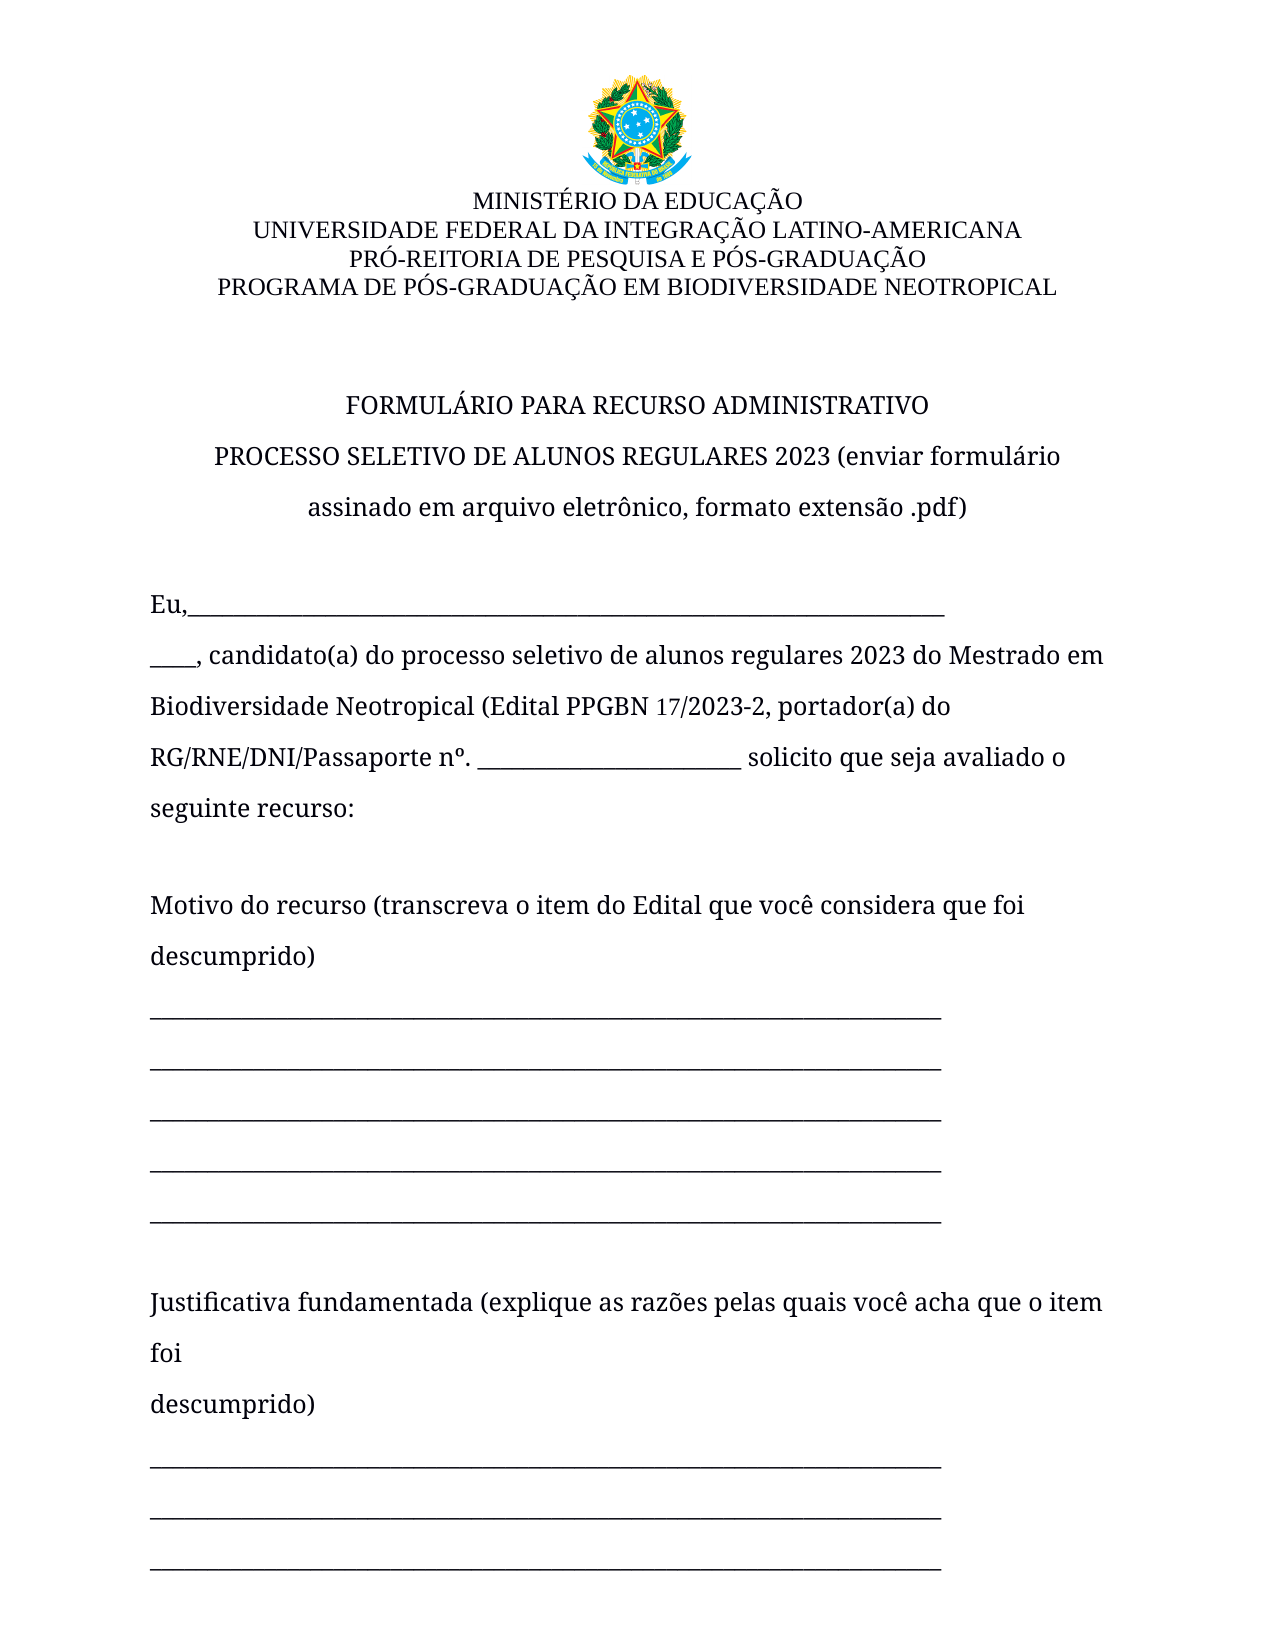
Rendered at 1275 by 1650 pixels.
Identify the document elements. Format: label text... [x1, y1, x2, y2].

text Eu,__________________________________________________________________ ____, candidato(a) do processo seletivo de alunos regulares 2023 do Mestrado em Biodiversidade Neotropical (Edital PPGBN 17/2023-2, portador(a) do RG/RNE/DNI/Passaporte nº. _______________________ solicito que seja avaliado o seguinte recurso: [150, 541, 1125, 824]
picture [659, 163, 673, 171]
picture [601, 163, 622, 182]
picture [582, 75, 692, 185]
text MINISTÉRIO DA EDUCAÇÃO [150, 186, 1125, 215]
text PROGRAMA DE PÓS-GRADUAÇÃO EM BIODIVERSIDADE NEOTROPICAL [150, 272, 1125, 301]
text PRÓ-REITORIA DE PESQUISA E PÓS-GRADUAÇÃO [150, 244, 1125, 272]
text Motivo do recurso (transcreva o item do Edital que você considera que foi descumprido) _____________________________________________________________________ _____________________________________________________________________ _____________________________________________________________________ _____________________________________________________________________ _____________________________________________________________________ [150, 842, 1125, 1271]
text FORMULÁRIO PARA RECURSO ADMINISTRATIVO PROCESSO SELETIVO DE ALUNOS REGULARES 2023 (enviar formulário assinado em arquivo eletrônico, formato extensão .pdf) [150, 387, 1125, 524]
text UNIVERSIDADE FEDERAL DA INTEGRAÇÃO LATINO-AMERICANA [150, 215, 1125, 244]
text Justificativa fundamentada (explique as razões pelas quais você acha que o item foi descumprido) _____________________________________________________________________ _____________________________________________________________________ _____________________________________________________________________ [150, 1285, 1125, 1574]
picture [654, 158, 692, 185]
